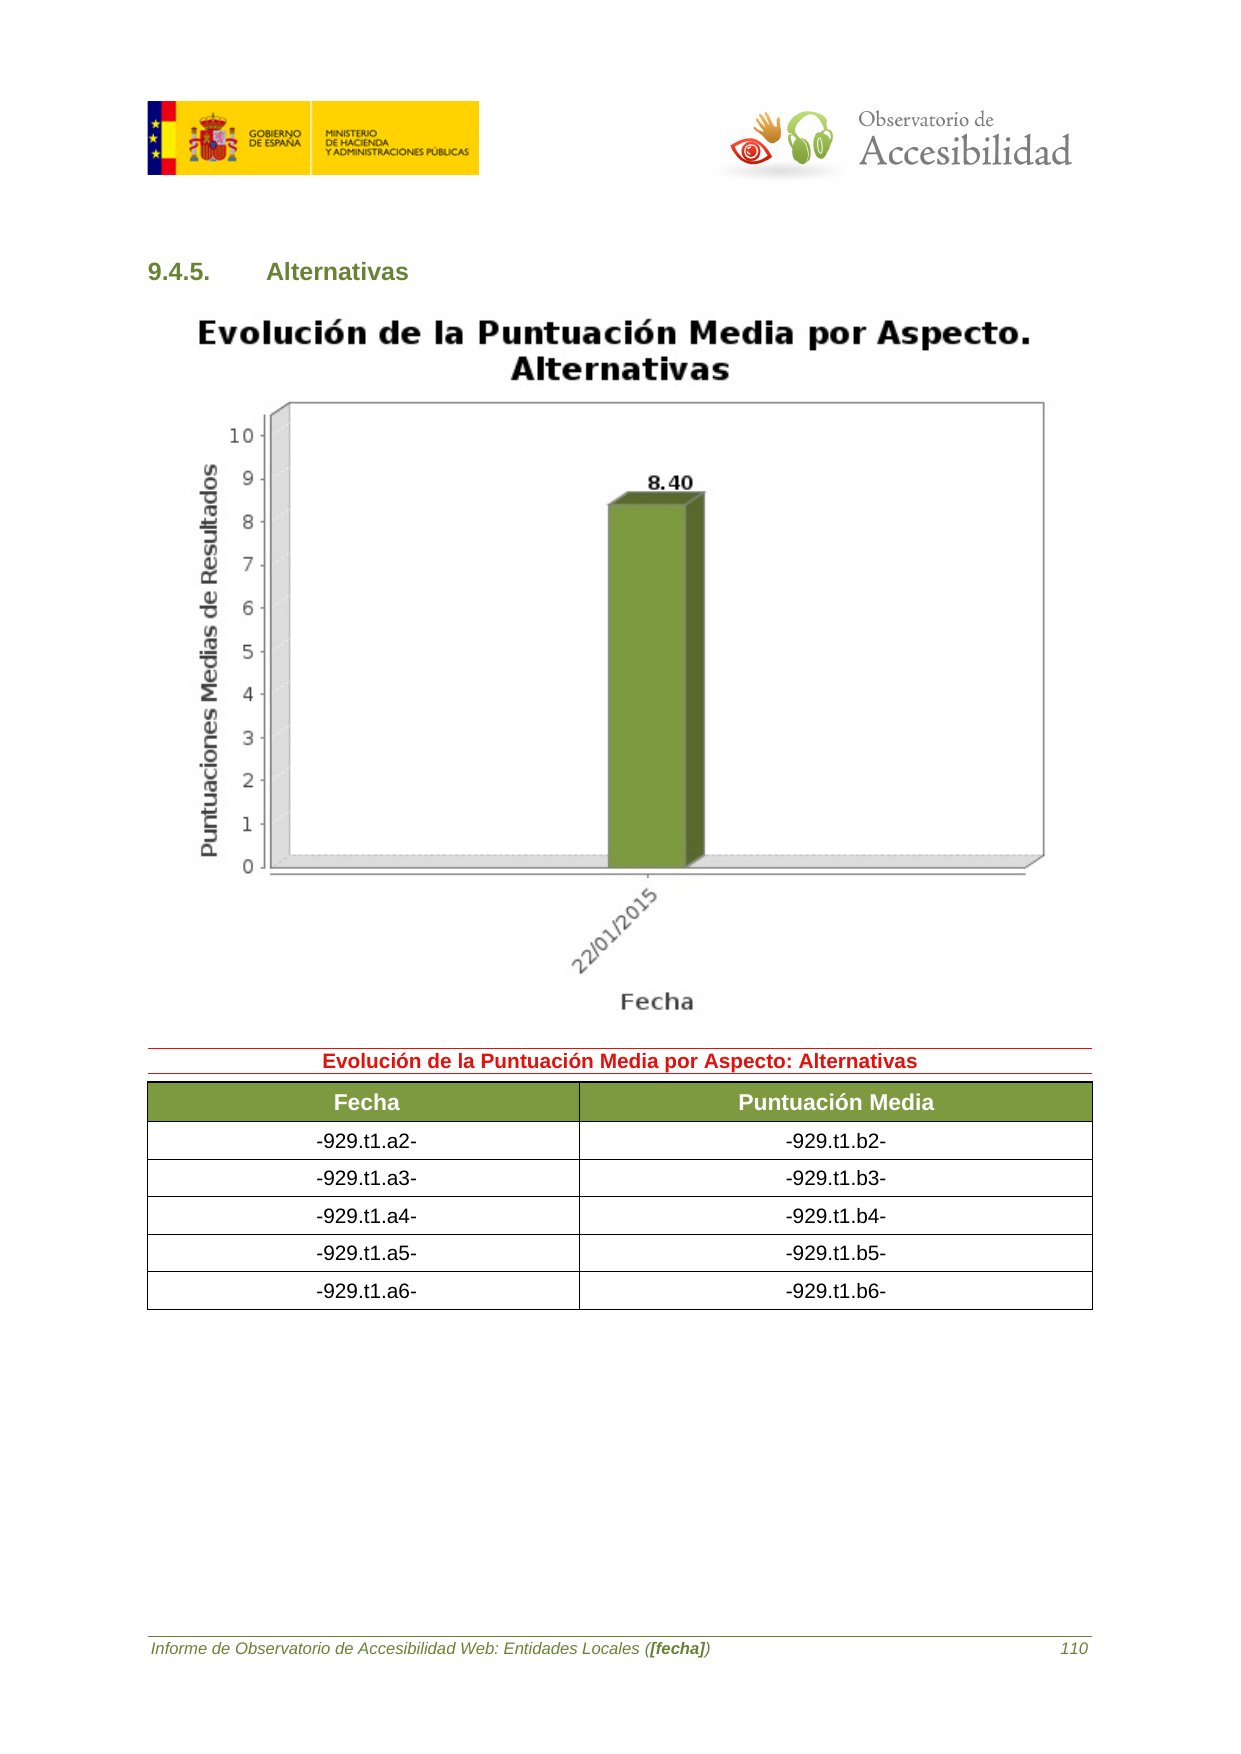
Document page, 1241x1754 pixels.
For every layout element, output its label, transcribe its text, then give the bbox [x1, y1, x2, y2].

table_cell -929.t1.b4- [580, 1197, 1092, 1234]
table_cell -929.t1.a6- [148, 1272, 579, 1309]
table_header Fecha [148, 1083, 579, 1121]
subtitle Alternativas [148, 257, 1092, 286]
table_cell -929.t1.b5- [580, 1235, 1092, 1271]
table_cell -929.t1.b3- [580, 1160, 1092, 1196]
table_cell -929.t1.b2- [580, 1122, 1092, 1159]
table_cell -929.t1.a4- [148, 1197, 579, 1234]
table_cell -929.t1.b6- [580, 1272, 1092, 1309]
table_cell -929.t1.a2- [148, 1122, 579, 1159]
text Evolución de la Puntuación Media por Aspecto: Alternativas [148, 1049, 1092, 1073]
picture [710, 102, 1086, 185]
table_header Puntuación Media [580, 1083, 1092, 1121]
picture [147, 101, 479, 175]
picture [178, 313, 1062, 1024]
table_cell -929.t1.a5- [148, 1235, 579, 1271]
table_cell -929.t1.a3- [148, 1160, 579, 1196]
